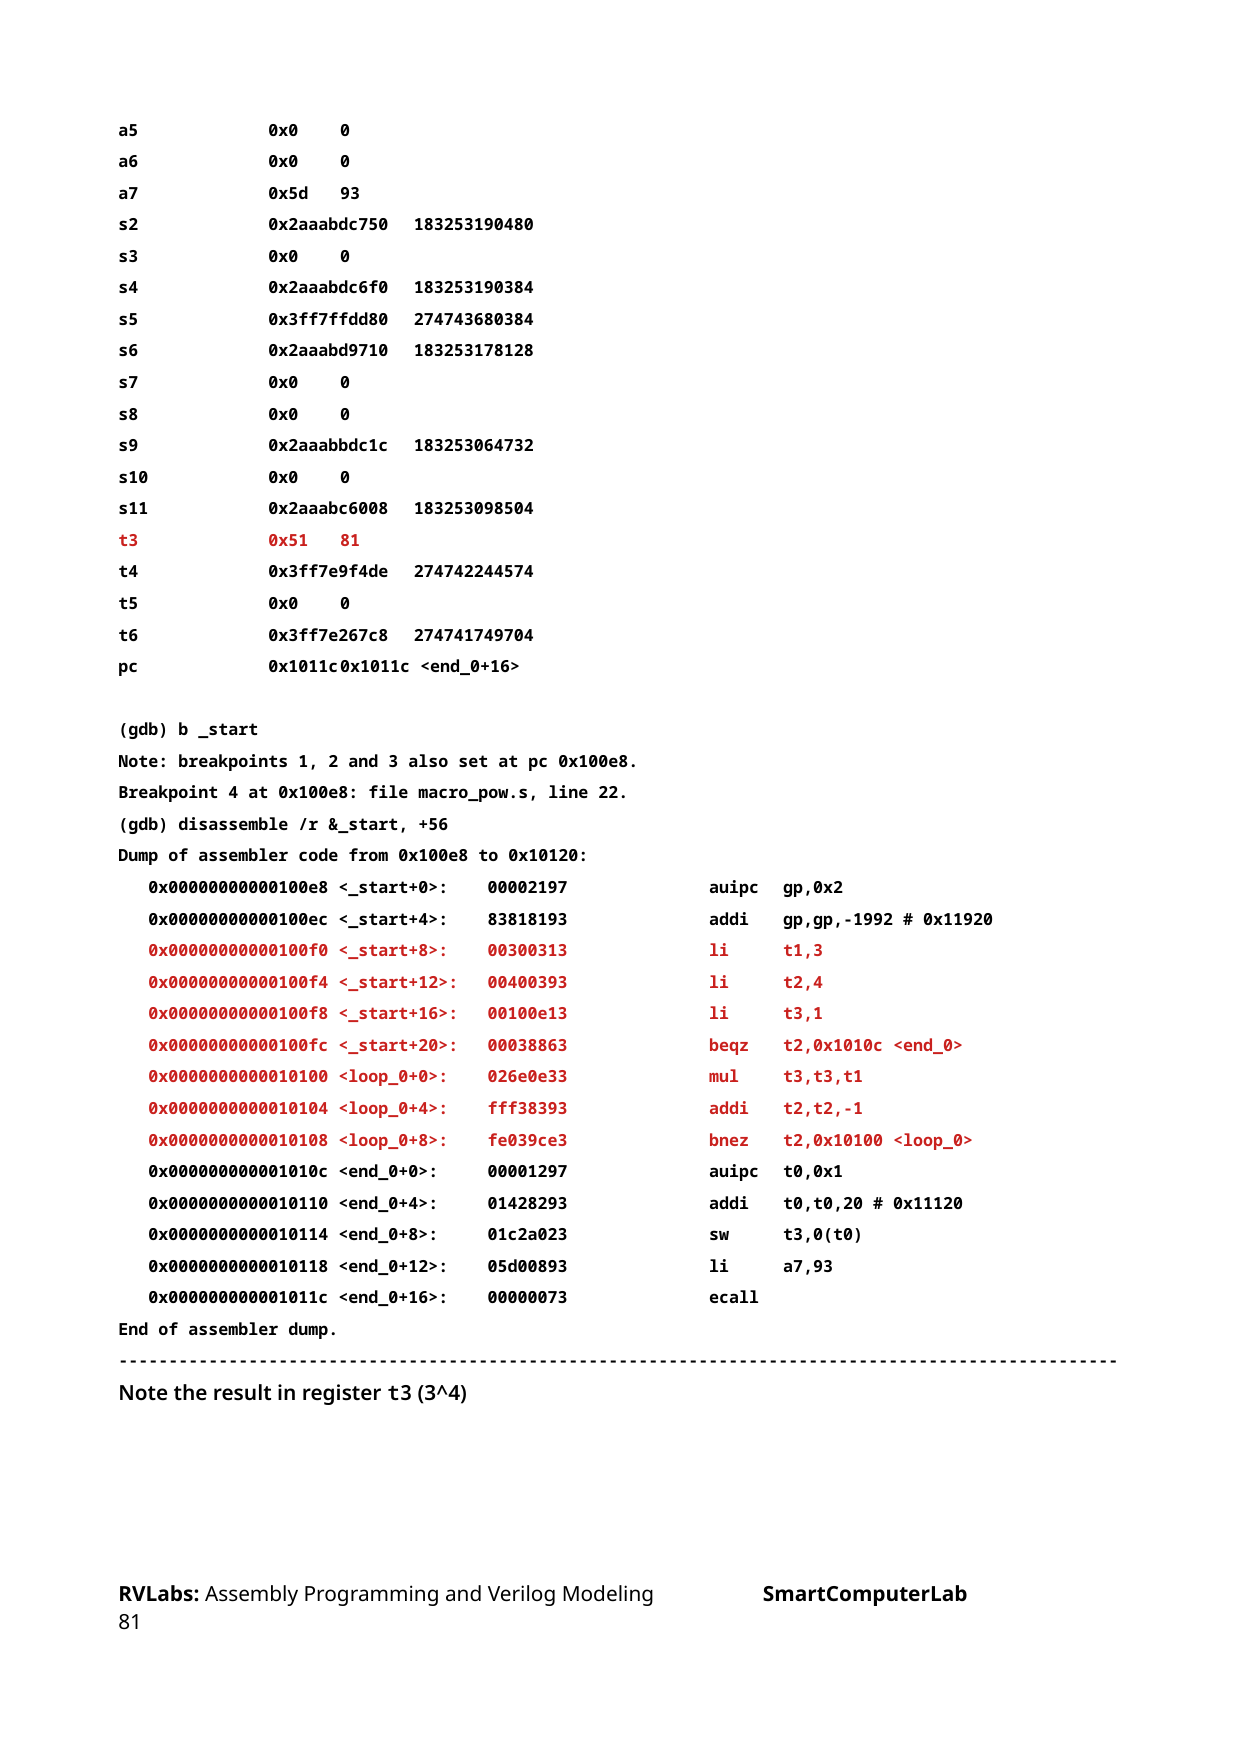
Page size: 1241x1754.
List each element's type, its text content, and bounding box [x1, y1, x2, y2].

text s9 0x2aaabbdc1c 183253064732 [118, 434, 1122, 456]
text s8 0x0 0 [118, 402, 1122, 425]
text s7 0x0 0 [118, 371, 1122, 393]
text 0x0000000000010100 <loop_0+0>: 026e0e33 mul t3,t3,t1 [118, 1065, 1122, 1088]
text s2 0x2aaabdc750 183253190480 [118, 213, 1122, 236]
text 0x00000000000100ec <_start+4>: 83818193 addi gp,gp,-1992 # 0x11920 [118, 907, 1122, 930]
text 0x00000000000100f8 <_start+16>: 00100e13 li t3,1 [118, 1002, 1122, 1024]
text s11 0x2aaabc6008 183253098504 [118, 497, 1122, 519]
text 0x00000000000100e8 <_start+0>: 00002197 auipc gp,0x2 [118, 876, 1122, 898]
text t3 0x51 81 [118, 528, 1122, 551]
text s6 0x2aaabd9710 183253178128 [118, 339, 1122, 362]
text a5 0x0 0 [118, 118, 1122, 141]
text 0x000000000001011c <end_0+16>: 00000073 ecall [118, 1286, 1122, 1309]
text (gdb) disassemble /r &_start, +56 [118, 812, 1122, 835]
text 0x00000000000100f0 <_start+8>: 00300313 li t1,3 [118, 939, 1122, 961]
text t4 0x3ff7e9f4de 274742244574 [118, 560, 1122, 583]
text t6 0x3ff7e267c8 274741749704 [118, 623, 1122, 646]
text Note the result in register t3 (3^4) [118, 1378, 1122, 1406]
text s5 0x3ff7ffdd80 274743680384 [118, 307, 1122, 330]
text t5 0x0 0 [118, 592, 1122, 614]
text 0x0000000000010108 <loop_0+8>: fe039ce3 bnez t2,0x10100 <loop_0> [118, 1128, 1122, 1151]
text pc 0x1011c 0x1011c <end_0+16> [118, 655, 1122, 677]
text s10 0x0 0 [118, 465, 1122, 488]
text 0x0000000000010118 <end_0+12>: 05d00893 li a7,93 [118, 1254, 1122, 1277]
text ---------------------------------------------------------------------------------------------------- [118, 1349, 1122, 1372]
text End of assembler dump. [118, 1317, 1122, 1340]
text 0x00000000000100fc <_start+20>: 00038863 beqz t2,0x1010c <end_0> [118, 1033, 1122, 1056]
text 0x0000000000010114 <end_0+8>: 01c2a023 sw t3,0(t0) [118, 1223, 1122, 1246]
text s3 0x0 0 [118, 244, 1122, 267]
text a7 0x5d 93 [118, 181, 1122, 204]
text (gdb) b _start [118, 718, 1122, 741]
text s4 0x2aaabdc6f0 183253190384 [118, 276, 1122, 299]
text Note: breakpoints 1, 2 and 3 also set at pc 0x100e8. [118, 749, 1122, 772]
text 0x0000000000010104 <loop_0+4>: fff38393 addi t2,t2,-1 [118, 1097, 1122, 1119]
text Breakpoint 4 at 0x100e8: file macro_pow.s, line 22. [118, 781, 1122, 804]
text a6 0x0 0 [118, 150, 1122, 172]
text 0x00000000000100f4 <_start+12>: 00400393 li t2,4 [118, 970, 1122, 993]
text 0x0000000000010110 <end_0+4>: 01428293 addi t0,t0,20 # 0x11120 [118, 1191, 1122, 1214]
text Dump of assembler code from 0x100e8 to 0x10120: [118, 844, 1122, 867]
text 0x000000000001010c <end_0+0>: 00001297 auipc t0,0x1 [118, 1160, 1122, 1182]
